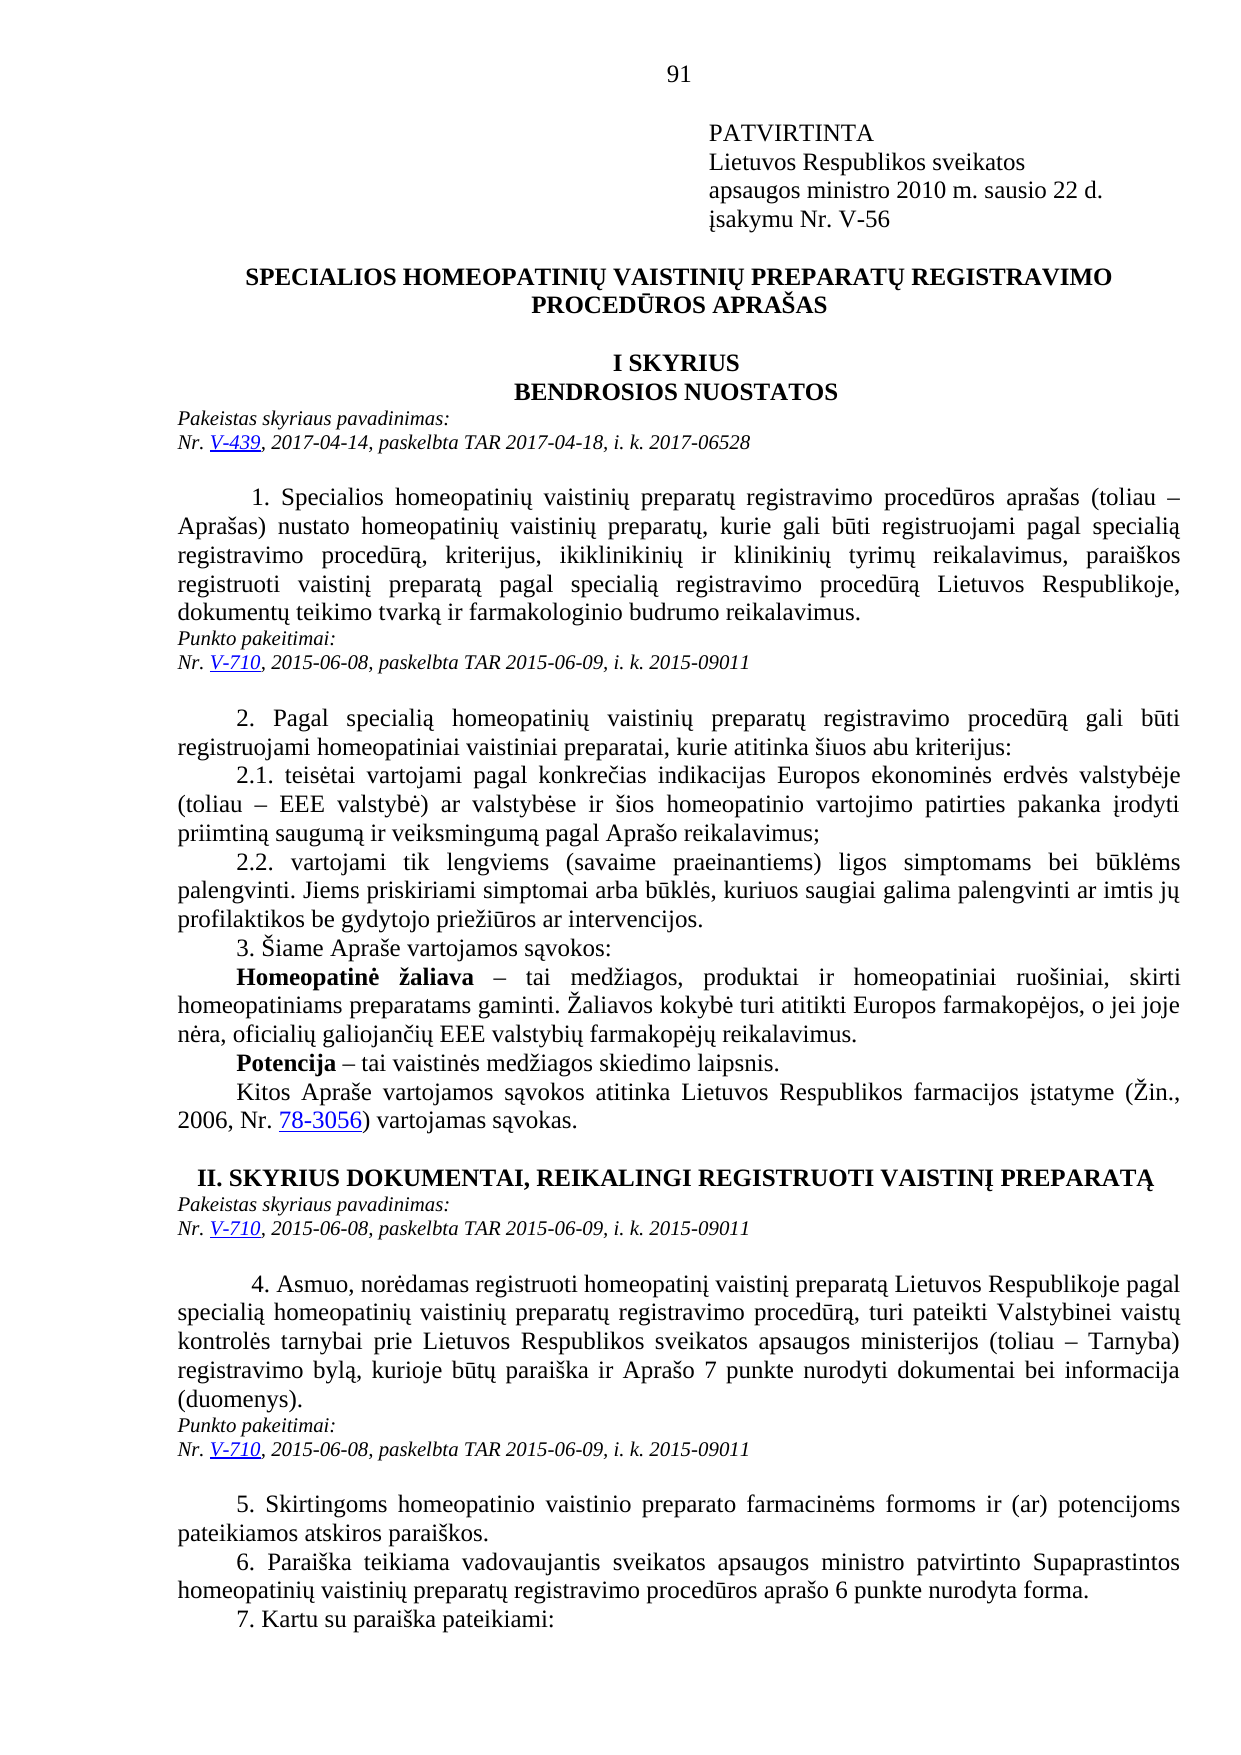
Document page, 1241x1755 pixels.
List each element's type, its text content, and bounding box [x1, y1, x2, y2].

text įsakymu Nr. V-56 [177, 204, 1181, 233]
text PATVIRTINTA [709, 118, 1181, 147]
text I SKYRIUS BENDROSIOS NUOSTATOS [177, 348, 1181, 406]
text SPECIALIOS HOMEOPATINIŲ VAISTINIŲ PREPARATŲ REGISTRAVIMO PROCEDŪROS APRAŠAS [177, 262, 1181, 319]
text Pakeistas skyriaus pavadinimas: [177, 1192, 1181, 1216]
text Homeopatinė žaliava – tai medžiagos, produktai ir homeopatiniai ruošiniai, skirti homeopatiniams preparatams gaminti. Žaliavos kokybė turi atitikti Europos farmakopėjos, o jei joje nėra, oficialių galiojančių EEE valstybių farmakopėjų reikalavimus. [177, 962, 1181, 1048]
text 2.2. vartojami tik lengviems (savaime praeinantiems) ligos simptomams bei būklėms palengvinti. Jiems priskiriami simptomai arba būklės, kuriuos saugiai galima palengvinti ar imtis jų profilaktikos be gydytojo priežiūros ar intervencijos. [177, 847, 1181, 933]
text 1. Specialios homeopatinių vaistinių preparatų registravimo procedūros aprašas (toliau – Aprašas) nustato homeopatinių vaistinių preparatų, kurie gali būti registruojami pagal specialią registravimo procedūrą, kriterijus, ikiklinikinių ir klinikinių tyrimų reikalavimus, paraiškos registruoti vaistinį preparatą pagal specialią registravimo procedūrą Lietuvos Respublikoje, dokumentų teikimo tvarką ir farmakologinio budrumo reikalavimus. [177, 482, 1181, 626]
text apsaugos ministro 2010 m. sausio 22 d. [177, 176, 1181, 204]
text 2.1. teisėtai vartojami pagal konkrečias indikacijas Europos ekonominės erdvės valstybėje (toliau – EEE valstybė) ar valstybėse ir šios homeopatinio vartojimo patirties pakanka įrodyti priimtiną saugumą ir veiksmingumą pagal Aprašo reikalavimus; [177, 761, 1181, 847]
text 2. Pagal specialią homeopatinių vaistinių preparatų registravimo procedūrą gali būti registruojami homeopatiniai vaistiniai preparatai, kurie atitinka šiuos abu kriterijus: [177, 703, 1181, 761]
text Nr. V-439, 2017-04-14, paskelbta TAR 2017-04-18, i. k. 2017-06528 [177, 430, 1181, 454]
text 7. Kartu su paraiška pateikiami: [177, 1604, 1181, 1633]
text 4. Asmuo, norėdamas registruoti homeopatinį vaistinį preparatą Lietuvos Respublikoje pagal specialią homeopatinių vaistinių preparatų registravimo procedūrą, turi pateikti Valstybinei vaistų kontrolės tarnybai prie Lietuvos Respublikos sveikatos apsaugos ministerijos (toliau – Tarnyba) registravimo bylą, kurioje būtų paraiška ir Aprašo 7 punkte nurodyti dokumentai bei informacija (duomenys). [177, 1269, 1181, 1412]
text Punkto pakeitimai: [177, 626, 1181, 650]
text Potencija – tai vaistinės medžiagos skiedimo laipsnis. [177, 1048, 1181, 1077]
text Punkto pakeitimai: [177, 1412, 1181, 1437]
text Pakeistas skyriaus pavadinimas: [177, 406, 1181, 430]
text 6. Paraiška teikiama vadovaujantis sveikatos apsaugos ministro patvirtinto Supaprastintos homeopatinių vaistinių preparatų registravimo procedūros aprašo 6 punkte nurodyta forma. [177, 1547, 1181, 1604]
text Nr. V-710, 2015-06-08, paskelbta TAR 2015-06-09, i. k. 2015-09011 [177, 1216, 1181, 1240]
text 3. Šiame Apraše vartojamos sąvokos: [177, 933, 1181, 962]
text Nr. V-710, 2015-06-08, paskelbta TAR 2015-06-09, i. k. 2015-09011 [177, 650, 1181, 674]
text Lietuvos Respublikos sveikatos [177, 147, 1181, 176]
text Kitos Apraše vartojamos sąvokos atitinka Lietuvos Respublikos farmacijos įstatyme (Žin., 2006, Nr. 78-3056) vartojamas sąvokas. [177, 1077, 1181, 1134]
text 5. Skirtingoms homeopatinio vaistinio preparato farmacinėms formoms ir (ar) potencijoms pateikiamos atskiros paraiškos. [177, 1489, 1181, 1547]
text II. SKYRIUS DOKUMENTAI, REIKALINGI REGISTRUOTI VAISTINĮ PREPARATĄ [177, 1163, 1181, 1192]
text Nr. V-710, 2015-06-08, paskelbta TAR 2015-06-09, i. k. 2015-09011 [177, 1437, 1181, 1461]
